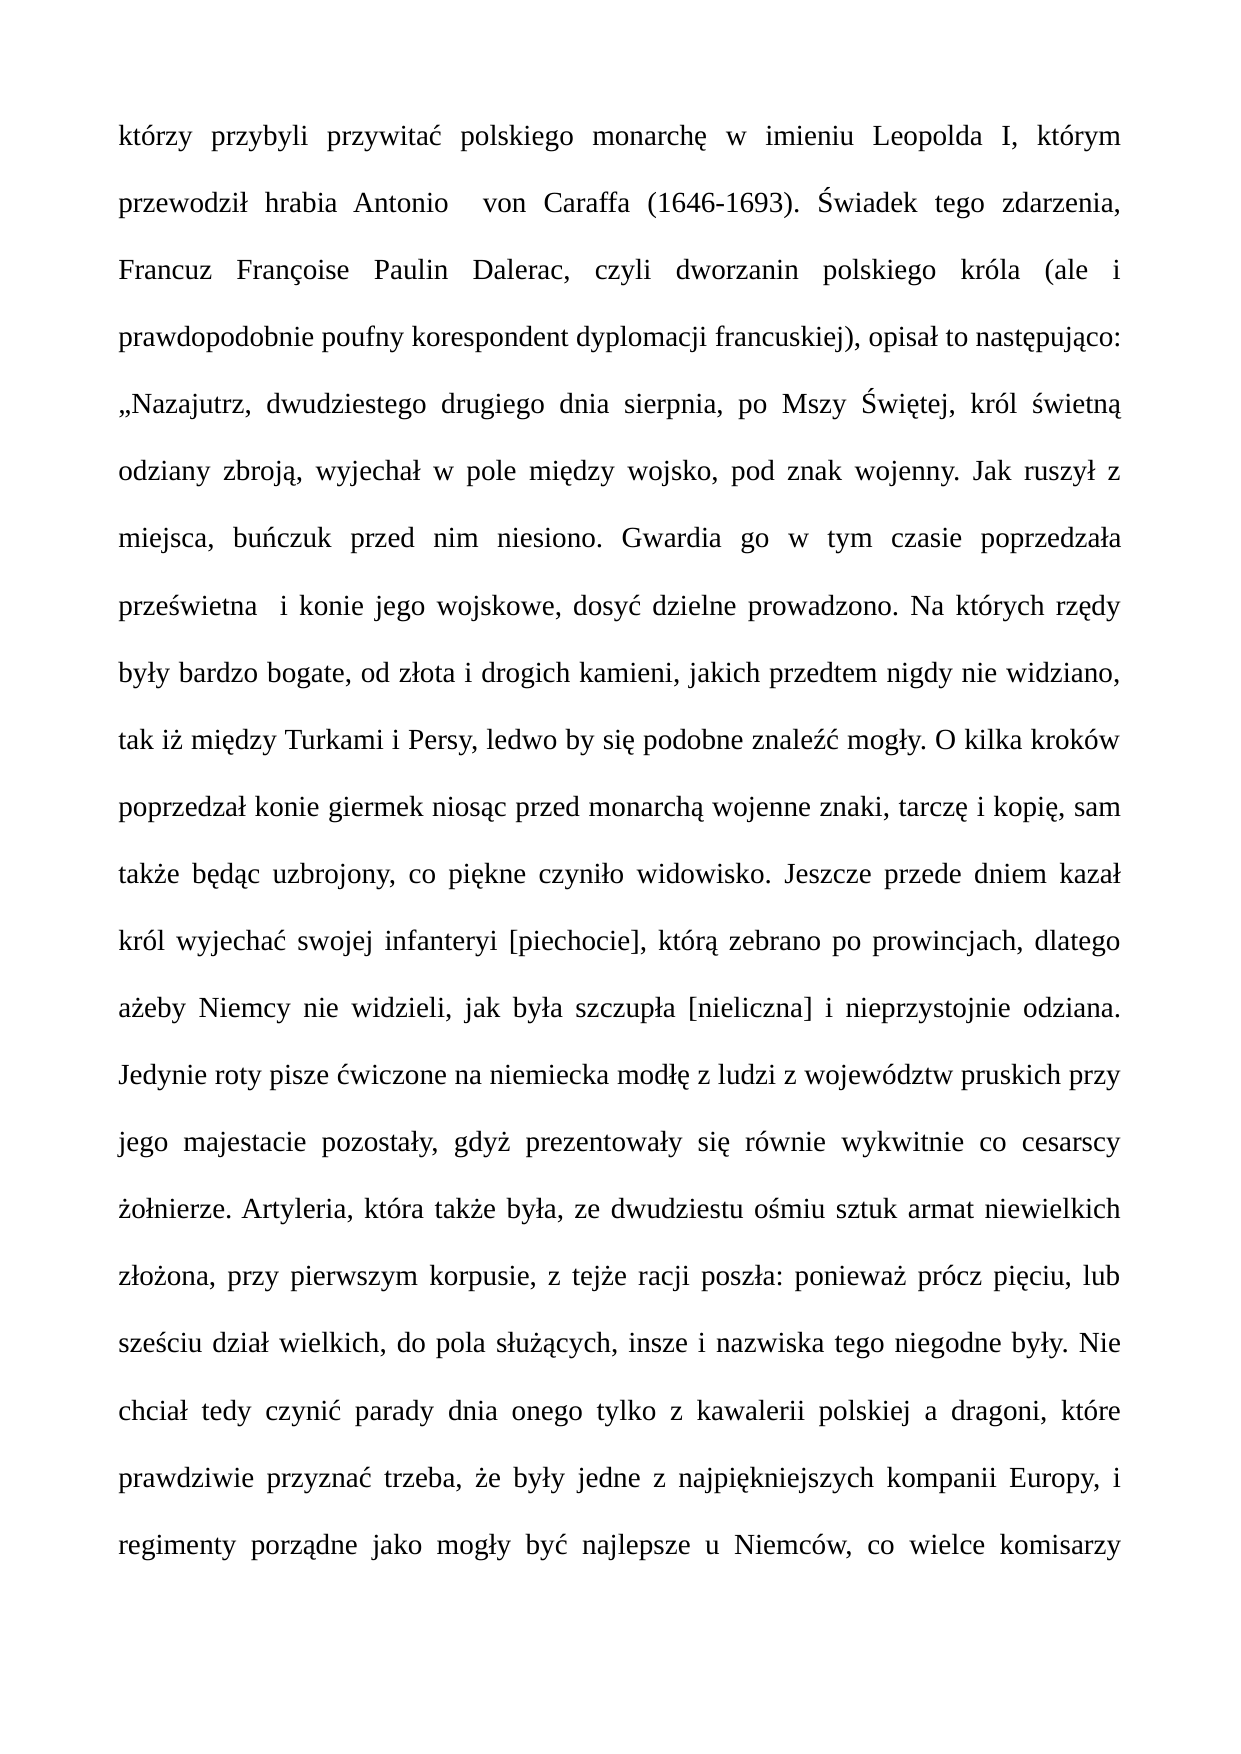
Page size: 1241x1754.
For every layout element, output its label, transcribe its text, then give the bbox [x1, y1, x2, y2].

text którzy przybyli przywitać polskiego monarchę w imieniu Leopolda I, którym przewodził hrabia Antonio von Caraffa (1646-1693). Świadek tego zdarzenia, Francuz Françoise Paulin Dalerac, czyli dworzanin polskiego króla (ale i prawdopodobnie poufny korespondent dyplomacji francuskiej), opisał to następująco: „Nazajutrz, dwudziestego drugiego dnia sierpnia, po Mszy Świętej, król świetną odziany zbroją, wyjechał w pole między wojsko, pod znak wojenny. Jak ruszył z miejsca, buńczuk przed nim niesiono. Gwardia go w tym czasie poprzedzała prześwietna i konie jego wojskowe, dosyć dzielne prowadzono. Na których rzędy były bardzo bogate, od złota i drogich kamieni, jakich przedtem nigdy nie widziano, tak iż między Turkami i Persy, ledwo by się podobne znaleźć mogły. O kilka kroków poprzedzał konie giermek niosąc przed monarchą wojenne znaki, tarczę i kopię, sam także będąc uzbrojony, co piękne czyniło widowisko. Jeszcze przede dniem kazał król wyjechać swojej infanteryi [piechocie], którą zebrano po prowincjach, dlatego ażeby Niemcy nie widzieli, jak była szczupła [nieliczna] i nieprzystojnie odziana. Jedynie roty pisze ćwiczone na niemiecka modłę z ludzi z województw pruskich przy jego majestacie pozostały, gdyż prezentowały się równie wykwitnie co cesarscy żołnierze. Artyleria, która także była, ze dwudziestu ośmiu sztuk armat niewielkich złożona, przy pierwszym korpusie, z tejże racji poszła: ponieważ prócz pięciu, lub sześciu dział wielkich, do pola służących, insze i nazwiska tego niegodne były. Nie chciał tedy czynić parady dnia onego tylko z kawalerii polskiej a dragoni, które prawdziwie przyznać trzeba, że były jedne z najpiękniejszych kompanii Europy, i regimenty porządne jako mogły być najlepsze u Niemców, co wielce komisarzy [118, 118, 1122, 1560]
